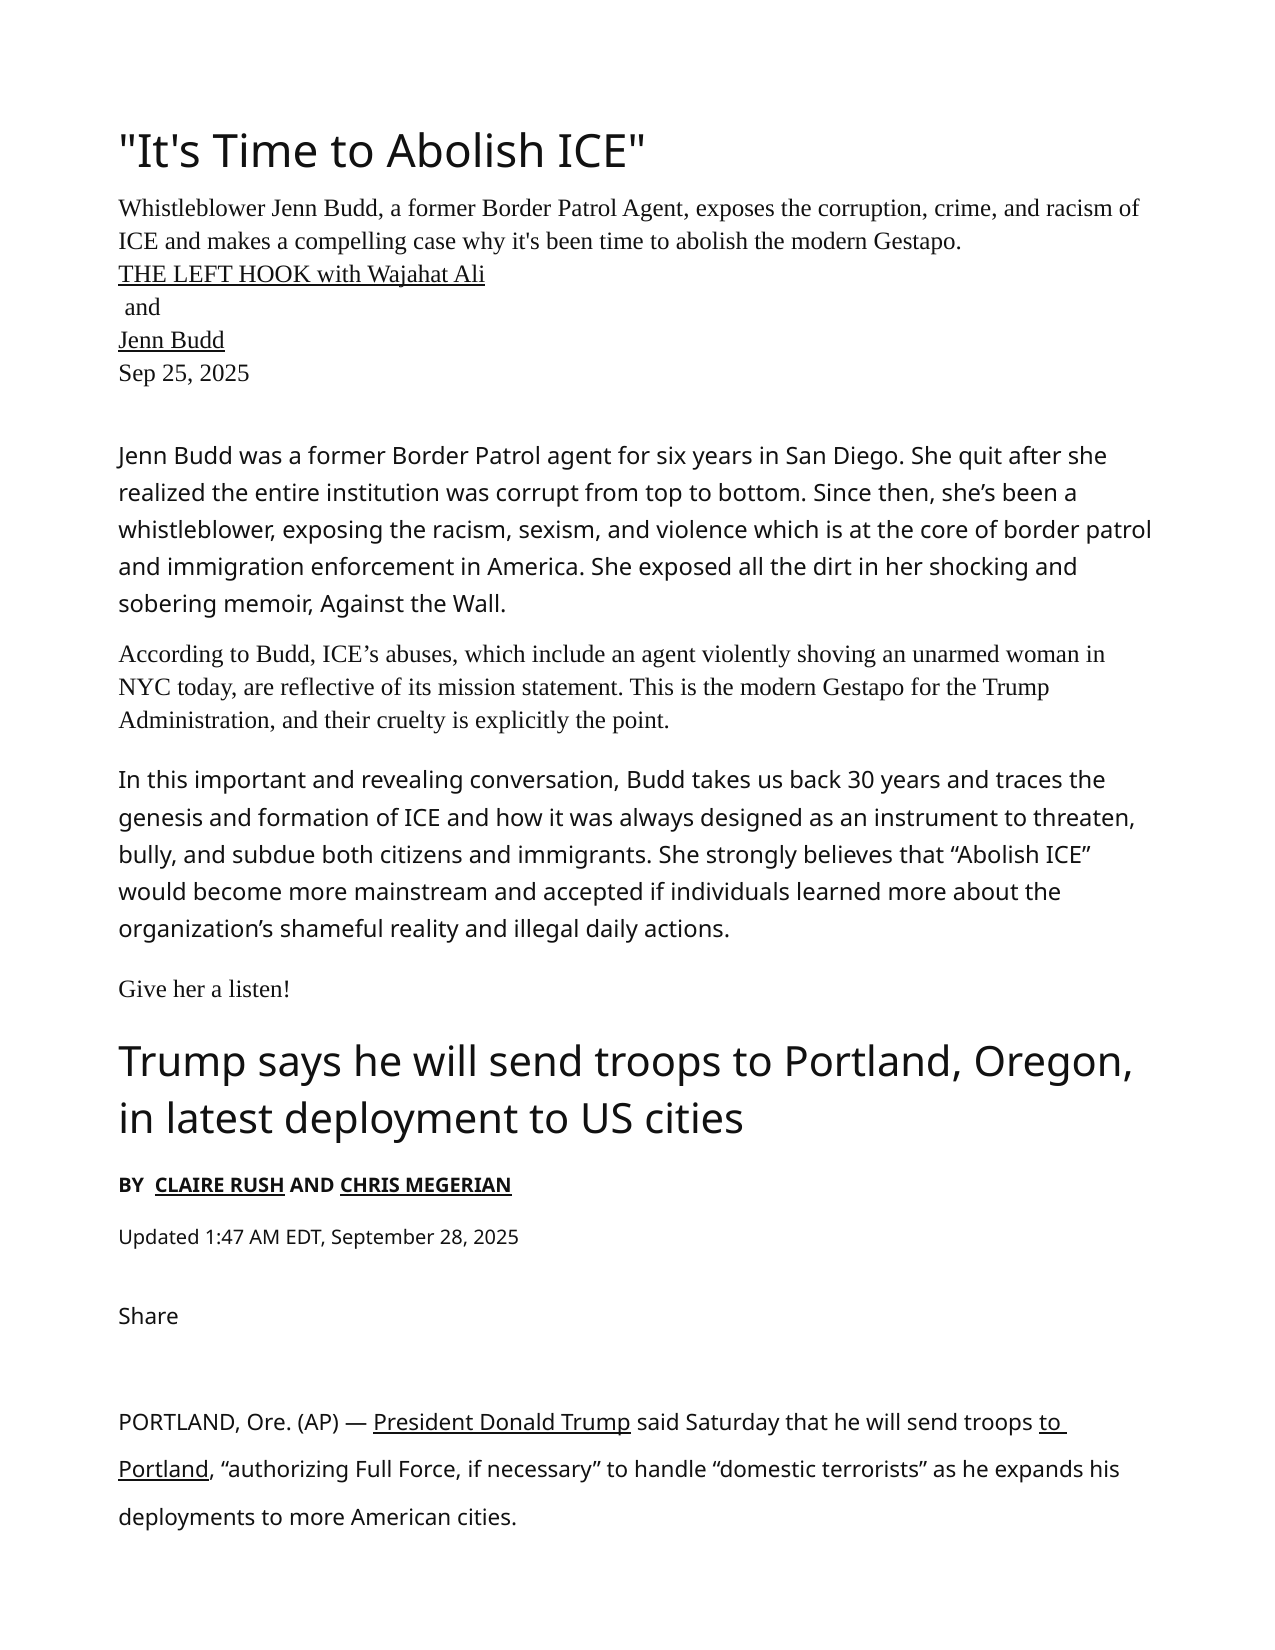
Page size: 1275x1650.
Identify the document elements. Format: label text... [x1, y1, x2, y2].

text Updated 1:47 AM EDT, September 28, 2025 [118, 1223, 1157, 1250]
subtitle Trump says he will send troops to Portland, Oregon, in latest deployment to US cities [118, 1032, 1157, 1146]
text Jenn Budd [118, 325, 1157, 354]
text and [118, 292, 1157, 321]
text Jenn Budd was a former Border Patrol agent for six years in San Diego. She quit after she realized the entire institution was corrupt from top to bottom. Since then, she’s been a whistleblower, exposing the racism, sexism, and violence which is at the core of border patrol and immigration enforcement in America. She exposed all the dirt in her shocking and sobering memoir, Against the Wall. [118, 439, 1157, 620]
text Sep 25, 2025 [118, 358, 1157, 387]
text By CLAIRE RUSH and CHRIS MEGERIAN [118, 1171, 1157, 1198]
text In this important and revealing conversation, Budd takes us back 30 years and traces the genesis and formation of ICE and how it was always designed as an instrument to threaten, bully, and subdue both citizens and immigrants. She strongly believes that “Abolish ICE” would become more mainstream and accepted if individuals learned more about the organization’s shameful reality and illegal daily actions. [118, 763, 1157, 944]
text Share [118, 1300, 1157, 1331]
text Whistleblower Jenn Budd, a former Border Patrol Agent, exposes the corruption, crime, and racism of ICE and makes a compelling case why it's been time to abolish the modern Gestapo. [118, 193, 1157, 255]
text Give her a listen! [118, 974, 1157, 1003]
subtitle "It's Time to Abolish ICE" [118, 118, 1157, 181]
text According to Budd, ICE’s abuses, which include an agent violently shoving an unarmed woman in NYC today, are reflective of its mission statement. This is the modern Gestapo for the Trump Administration, and their cruelty is explicitly the point. [118, 639, 1157, 734]
text THE LEFT HOOK with Wajahat Ali [118, 259, 1157, 288]
text PORTLAND, Ore. (AP) — President Donald Trump said Saturday that he will send troops to Portland, “authorizing Full Force, if necessary” to handle “domestic terrorists” as he expands his deployments to more American cities. [118, 1406, 1157, 1531]
